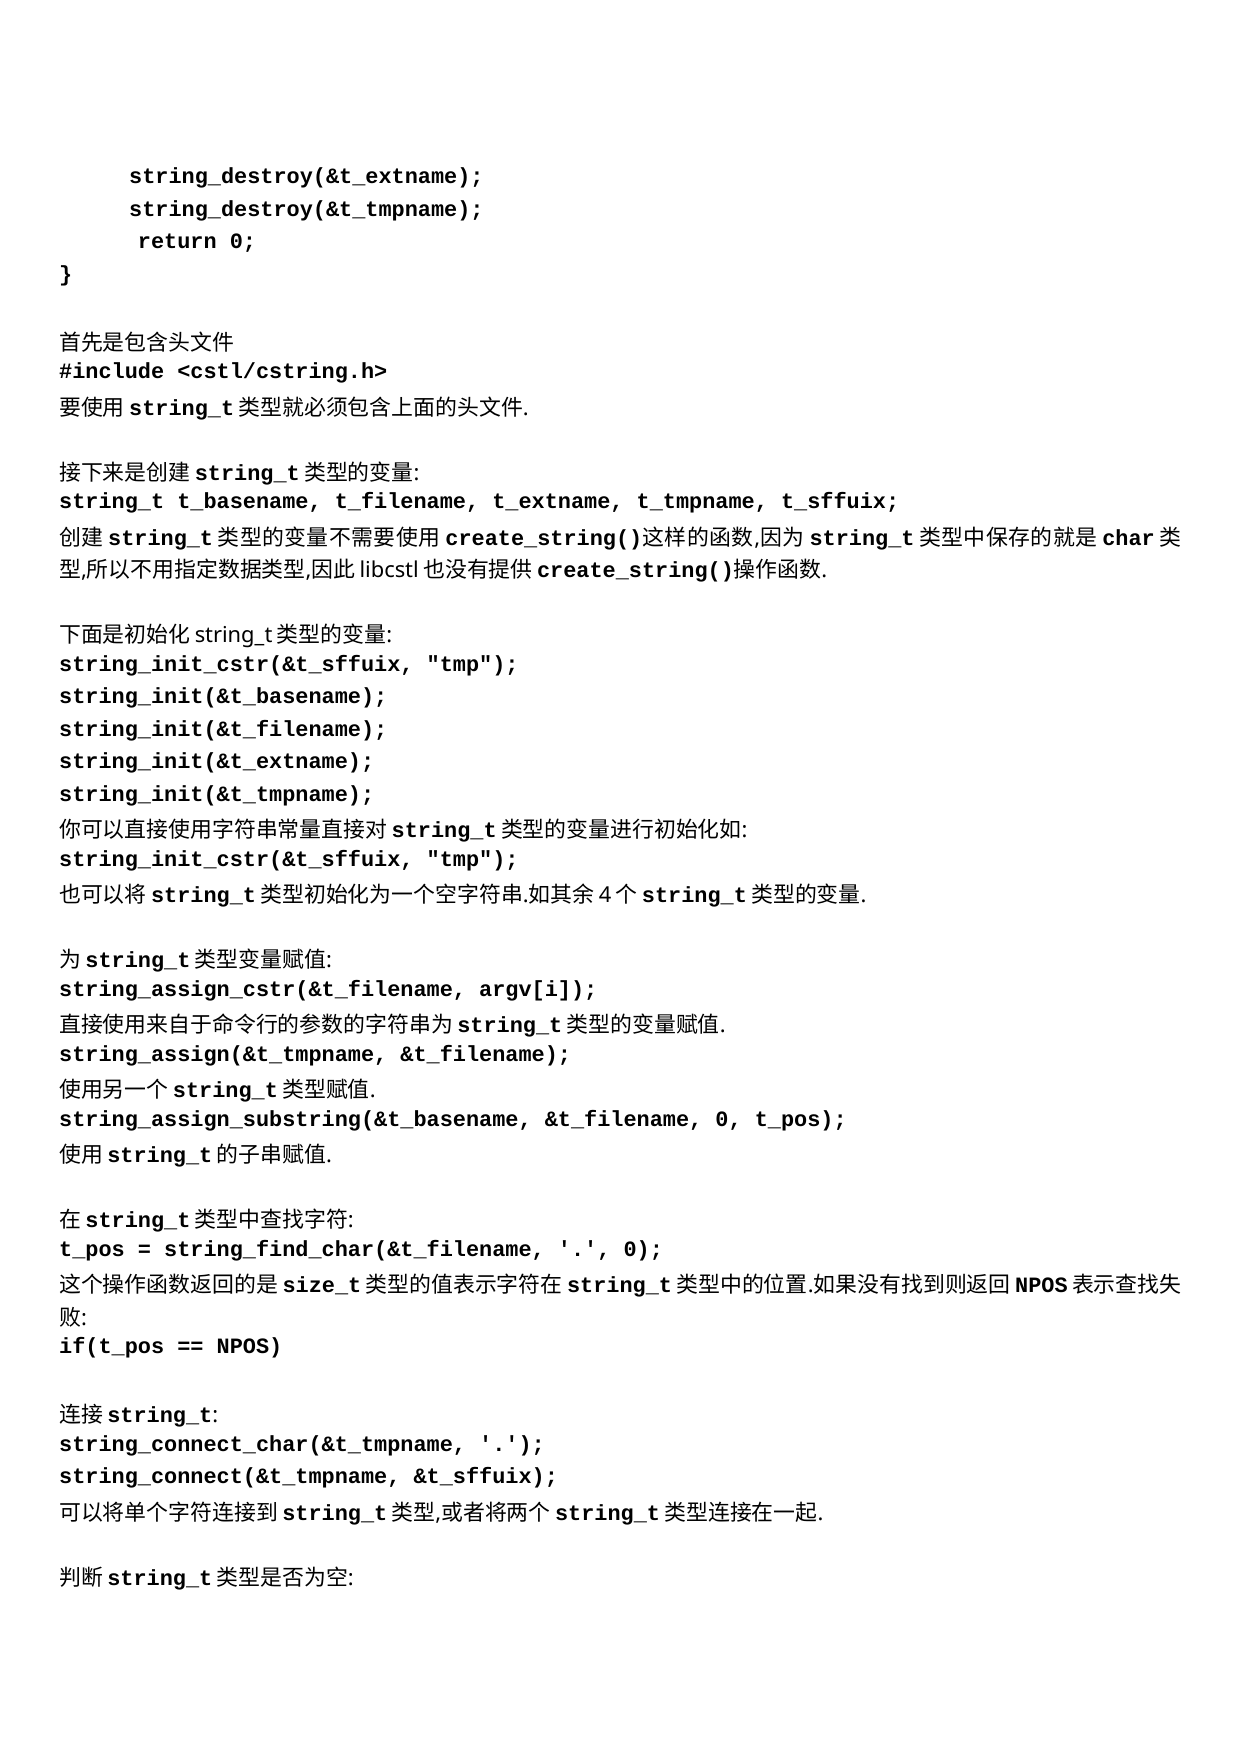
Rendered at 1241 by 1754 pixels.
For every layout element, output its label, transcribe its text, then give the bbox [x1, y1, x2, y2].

text 使用另一个string_t类型赋值. [59, 1072, 1181, 1104]
text if(t_pos == NPOS) [59, 1332, 1181, 1364]
text string_init_cstr(&t_sffuix, "tmp"); [59, 844, 1181, 877]
text string_destroy(&t_tmpname); [59, 194, 1181, 227]
text string_t t_basename, t_filename, t_extname, t_tmpname, t_sffuix; [59, 487, 1181, 519]
text #include <cstl/cstring.h> [59, 357, 1181, 389]
text string_connect(&t_tmpname, &t_sffuix); [59, 1462, 1181, 1494]
text string_init(&t_basename); [59, 682, 1181, 714]
text 连接string_t: [59, 1397, 1181, 1429]
text string_connect_char(&t_tmpname, '.'); [59, 1429, 1181, 1462]
text string_assign_substring(&t_basename, &t_filename, 0, t_pos); [59, 1104, 1181, 1137]
text 这个操作函数返回的是size_t类型的值表示字符在string_t类型中的位置.如果没有找到则返回NPOS表示查找失败: [59, 1267, 1181, 1332]
text string_init_cstr(&t_sffuix, "tmp"); [59, 649, 1181, 682]
text 为string_t类型变量赋值: [59, 942, 1181, 974]
text 下面是初始化string_t类型的变量: [59, 617, 1181, 649]
text 也可以将string_t类型初始化为一个空字符串.如其余4个string_t类型的变量. [59, 877, 1181, 909]
text string_init(&t_extname); [59, 747, 1181, 779]
text 要使用string_t类型就必须包含上面的头文件. [59, 389, 1181, 422]
text return 0; [59, 227, 1181, 259]
text 首先是包含头文件 [59, 324, 1181, 357]
text 可以将单个字符连接到string_t类型,或者将两个string_t类型连接在一起. [59, 1494, 1181, 1527]
text t_pos = string_find_char(&t_filename, '.', 0); [59, 1234, 1181, 1267]
text string_assign(&t_tmpname, &t_filename); [59, 1039, 1181, 1072]
text } [59, 259, 1181, 292]
text string_init(&t_tmpname); [59, 779, 1181, 812]
text 你可以直接使用字符串常量直接对string_t类型的变量进行初始化如: [59, 812, 1181, 844]
text 创建string_t类型的变量不需要使用create_string()这样的函数,因为string_t类型中保存的就是char类型,所以不用指定数据类型,因此libcstl也没有提供create_string()操作函数. [59, 519, 1181, 584]
text 在string_t类型中查找字符: [59, 1202, 1181, 1234]
text string_init(&t_filename); [59, 714, 1181, 747]
text 使用string_t的子串赋值. [59, 1137, 1181, 1169]
text string_destroy(&t_extname); [59, 162, 1181, 194]
text string_assign_cstr(&t_filename, argv[i]); [59, 974, 1181, 1007]
text 判断string_t类型是否为空: [59, 1559, 1181, 1592]
text 接下来是创建string_t类型的变量: [59, 454, 1181, 487]
text 直接使用来自于命令行的参数的字符串为string_t类型的变量赋值. [59, 1007, 1181, 1039]
